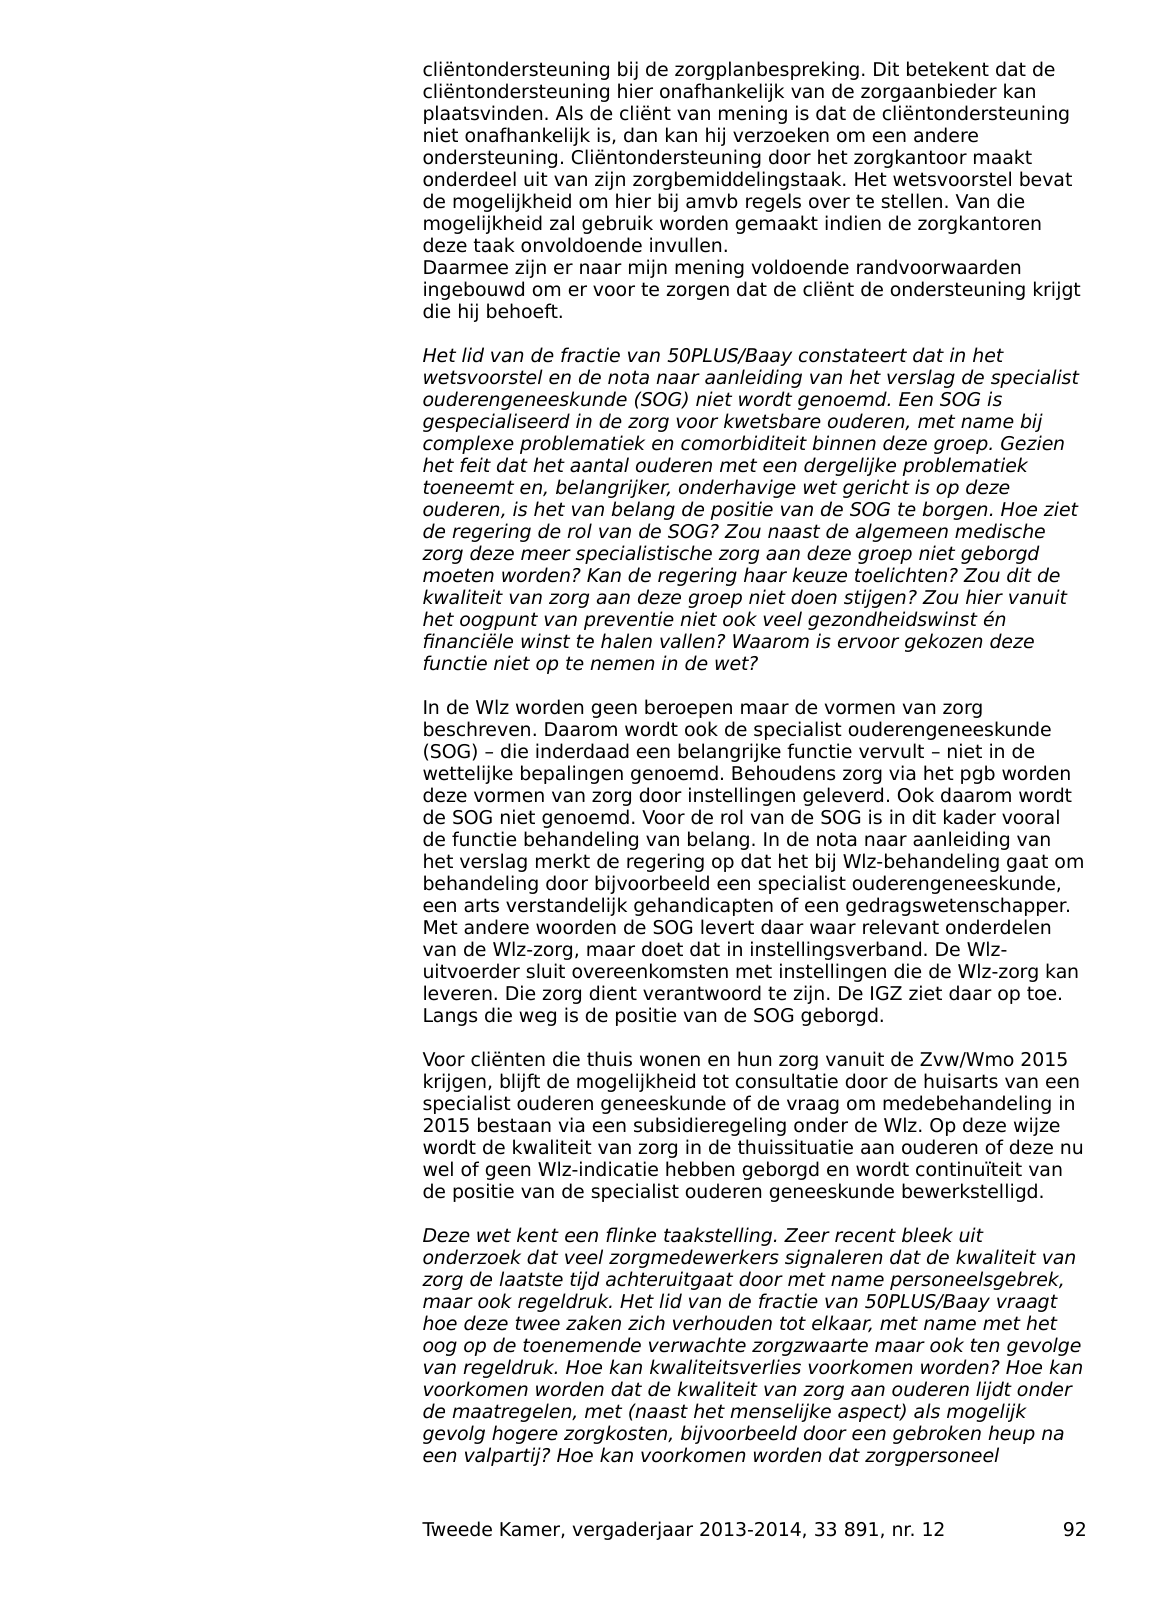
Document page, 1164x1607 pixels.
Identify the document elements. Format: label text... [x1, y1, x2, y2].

text cliëntondersteuning bij de zorgplanbespreking. Dit betekent dat de cliëntondersteuning hier onafhankelijk van de zorgaanbieder kan plaatsvinden. Als de cliënt van mening is dat de cliëntondersteuning niet onafhankelijk is, dan kan hij verzoeken om een andere ondersteuning. Cliëntondersteuning door het zorgkantoor maakt onderdeel uit van zijn zorgbemiddelingstaak. Het wetsvoorstel bevat de mogelijkheid om hier bij amvb regels over te stellen. Van die mogelijkheid zal gebruik worden gemaakt indien de zorgkantoren deze taak onvoldoende invullen. [422, 59, 1087, 257]
text Deze wet kent een flinke taakstelling. Zeer recent bleek uit onderzoek dat veel zorgmedewerkers signaleren dat de kwaliteit van zorg de laatste tijd achteruitgaat door met name personeelsgebrek, maar ook regeldruk. Het lid van de fractie van 50PLUS/Baay vraagt hoe deze twee zaken zich verhouden tot elkaar, met name met het oog op de toenemende verwachte zorgzwaarte maar ook ten gevolge van regeldruk. Hoe kan kwaliteitsverlies voorkomen worden? Hoe kan voorkomen worden dat de kwaliteit van zorg aan ouderen lijdt onder de maatregelen, met (naast het menselijke aspect) als mogelijk gevolg hogere zorgkosten, bijvoorbeeld door een gebroken heup na een valpartij? Hoe kan voorkomen worden dat zorgpersoneel [422, 1225, 1087, 1467]
text Het lid van de fractie van 50PLUS/Baay constateert dat in het wetsvoorstel en de nota naar aanleiding van het verslag de specialist ouderengeneeskunde (SOG) niet wordt genoemd. Een SOG is gespecialiseerd in de zorg voor kwetsbare ouderen, met name bij complexe problematiek en comorbiditeit binnen deze groep. Gezien het feit dat het aantal ouderen met een dergelijke problematiek toeneemt en, belangrijker, onderhavige wet gericht is op deze ouderen, is het van belang de positie van de SOG te borgen. Hoe ziet de regering de rol van de SOG? Zou naast de algemeen medische zorg deze meer specialistische zorg aan deze groep niet geborgd moeten worden? Kan de regering haar keuze toelichten? Zou dit de kwaliteit van zorg aan deze groep niet doen stijgen? Zou hier vanuit het oogpunt van preventie niet ook veel gezondheidswinst én financiële winst te halen vallen? Waarom is ervoor gekozen deze functie niet op te nemen in de wet? [422, 345, 1087, 675]
text In de Wlz worden geen beroepen maar de vormen van zorg beschreven. Daarom wordt ook de specialist ouderengeneeskunde (SOG) – die inderdaad een belangrijke functie vervult – niet in de wettelijke bepalingen genoemd. Behoudens zorg via het pgb worden deze vormen van zorg door instellingen geleverd. Ook daarom wordt de SOG niet genoemd. Voor de rol van de SOG is in dit kader vooral de functie behandeling van belang. In de nota naar aanleiding van het verslag merkt de regering op dat het bij Wlz-behandeling gaat om behandeling door bijvoorbeeld een specialist ouderengeneeskunde, een arts verstandelijk gehandicapten of een gedragswetenschapper. Met andere woorden de SOG levert daar waar relevant onderdelen van de Wlz-zorg, maar doet dat in instellingsverband. De Wlz-uitvoerder sluit overeenkomsten met instellingen die de Wlz-zorg kan leveren. Die zorg dient verantwoord te zijn. De IGZ ziet daar op toe. Langs die weg is de positie van de SOG geborgd. [422, 697, 1087, 1027]
text Daarmee zijn er naar mijn mening voldoende randvoorwaarden ingebouwd om er voor te zorgen dat de cliënt de ondersteuning krijgt die hij behoeft. [422, 257, 1087, 323]
text Voor cliënten die thuis wonen en hun zorg vanuit de Zvw/Wmo 2015 krijgen, blijft de mogelijkheid tot consultatie door de huisarts van een specialist ouderen geneeskunde of de vraag om medebehandeling in 2015 bestaan via een subsidieregeling onder de Wlz. Op deze wijze wordt de kwaliteit van zorg in de thuissituatie aan ouderen of deze nu wel of geen Wlz-indicatie hebben geborgd en wordt continuïteit van de positie van de specialist ouderen geneeskunde bewerkstelligd. [422, 1049, 1087, 1203]
